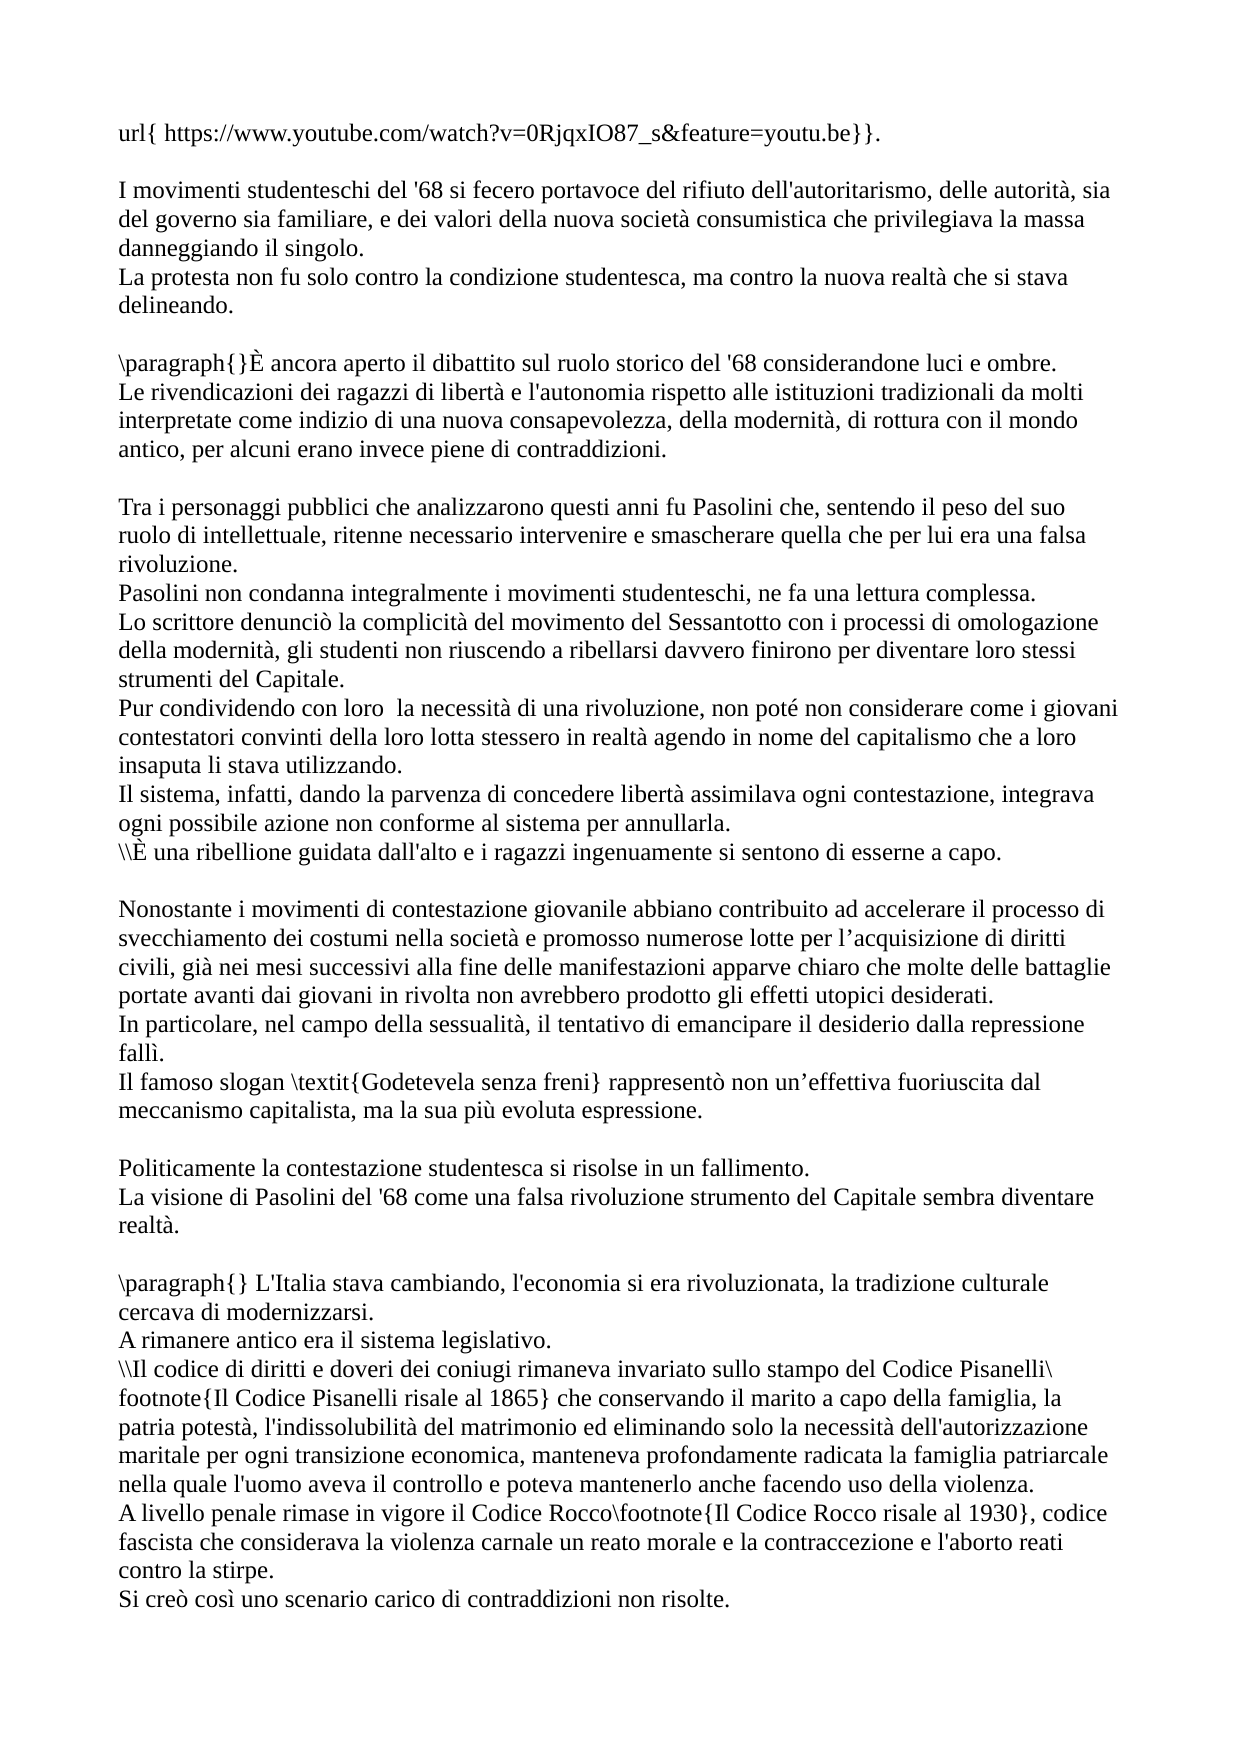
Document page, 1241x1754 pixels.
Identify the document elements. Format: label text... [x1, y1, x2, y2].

text url{ https://www.youtube.com/watch?v=0RjqxIO87_s&feature=youtu.be}}. I movimenti studenteschi del '68 si fecero portavoce del rifiuto dell'autoritarismo, delle autorità, sia del governo sia familiare, e dei valori della nuova società consumistica che privilegiava la massa danneggiando il singolo. La protesta non fu solo contro la condizione studentesca, ma contro la nuova realtà che si stava delineando. \paragraph{}È ancora aperto il dibattito sul ruolo storico del '68 considerandone luci e ombre. Le rivendicazioni dei ragazzi di libertà e l'autonomia rispetto alle istituzioni tradizionali da molti interpretate come indizio di una nuova consapevolezza, della modernità, di rottura con il mondo antico, per alcuni erano invece piene di contraddizioni. Tra i personaggi pubblici che analizzarono questi anni fu Pasolini che, sentendo il peso del suo ruolo di intellettuale, ritenne necessario intervenire e smascherare quella che per lui era una falsa rivoluzione. Pasolini non condanna integralmente i movimenti studenteschi, ne fa una lettura complessa. Lo scrittore denunciò la complicità del movimento del Sessantotto con i processi di omologazione della modernità, gli studenti non riuscendo a ribellarsi davvero finirono per diventare loro stessi strumenti del Capitale. Pur condividendo con loro la necessità di una rivoluzione, non poté non considerare come i giovani contestatori convinti della loro lotta stessero in realtà agendo in nome del capitalismo che a loro insaputa li stava utilizzando. Il sistema, infatti, dando la parvenza di concedere libertà assimilava ogni contestazione, integrava ogni possibile azione non conforme al sistema per annullarla. \\È una ribellione guidata dall'alto e i ragazzi ingenuamente si sentono di esserne a capo. Nonostante i movimenti di contestazione giovanile abbiano contribuito ad accelerare il processo di svecchiamento dei costumi nella società e promosso numerose lotte per l’acquisizione di diritti civili, già nei mesi successivi alla fine delle manifestazioni apparve chiaro che molte delle battaglie portate avanti dai giovani in rivolta non avrebbero prodotto gli effetti utopici desiderati. In particolare, nel campo della sessualità, il tentativo di emancipare il desiderio dalla repressione fallì. Il famoso slogan \textit{Godetevela senza freni} rappresentò non un’effettiva fuoriuscita dal meccanismo capitalista, ma la sua più evoluta espressione. Politicamente la contestazione studentesca si risolse in un fallimento. La visione di Pasolini del '68 come una falsa rivoluzione strumento del Capitale sembra diventare realtà. \paragraph{} L'Italia stava cambiando, l'economia si era rivoluzionata, la tradizione culturale cercava di modernizzarsi. A rimanere antico era il sistema legislativo. \\Il codice di diritti e doveri dei coniugi rimaneva invariato sullo stampo del Codice Pisanelli\footnote{Il Codice Pisanelli risale al 1865} che conservando il marito a capo della famiglia, la patria potestà, l'indissolubilità del matrimonio ed eliminando solo la necessità dell'autorizzazione maritale per ogni transizione economica, manteneva profondamente radicata la famiglia patriarcale nella quale l'uomo aveva il controllo e poteva mantenerlo anche facendo uso della violenza. A livello penale rimase in vigore il Codice Rocco\footnote{Il Codice Rocco risale al 1930}, codice fascista che considerava la violenza carnale un reato morale e la contraccezione e l'aborto reati contro la stirpe. Si creò così uno scenario carico di contraddizioni non risolte. [118, 118, 1122, 1613]
